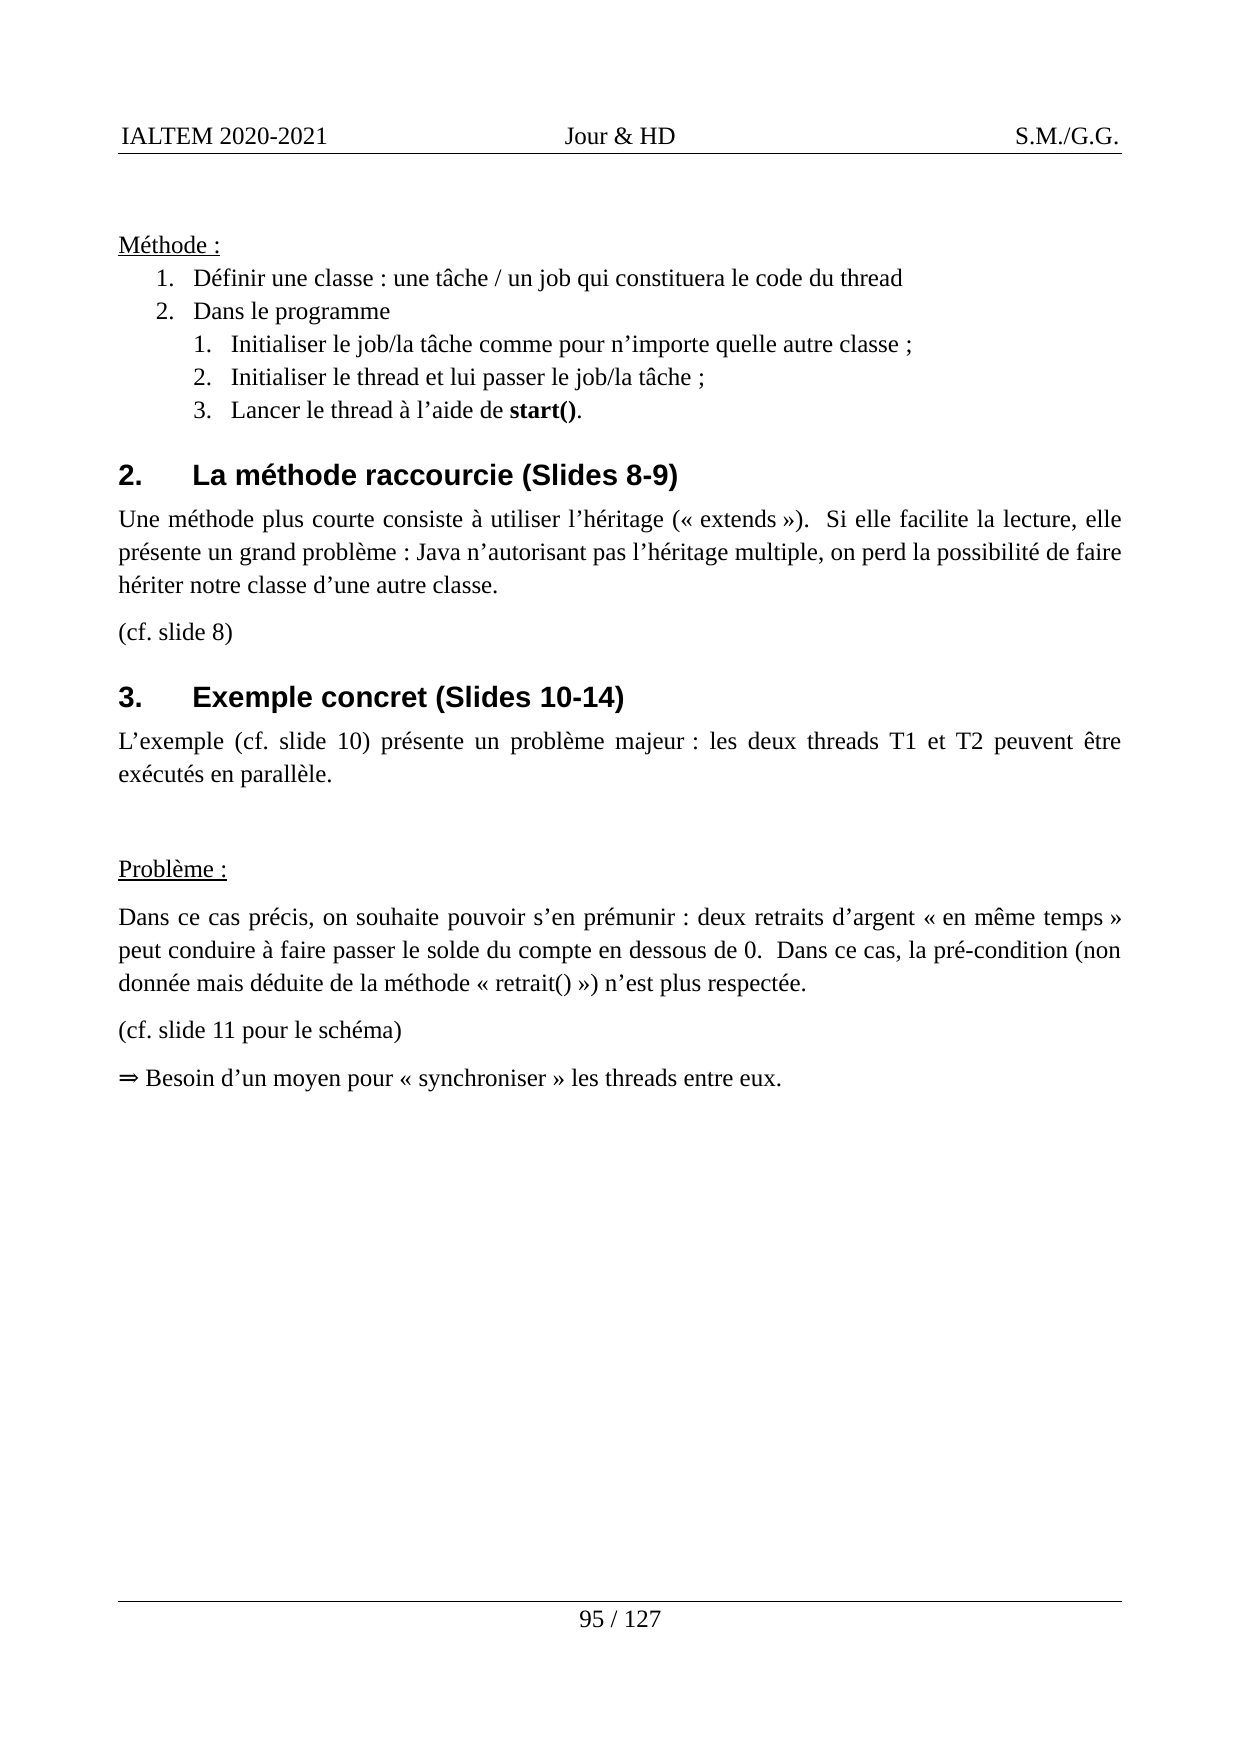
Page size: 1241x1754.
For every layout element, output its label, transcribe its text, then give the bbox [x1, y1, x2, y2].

text (cf. slide 11 pour le schéma) [118, 1015, 1122, 1044]
list Définir une classe : une tâche / un job qui constituera le code du thread [156, 263, 1122, 292]
subtitle La méthode raccourcie (Slides 8-9) [118, 458, 1122, 491]
text Problème : [118, 854, 1122, 883]
list Initialiser le job/la tâche comme pour n’importe quelle autre classe ; [193, 329, 1122, 358]
text (cf. slide 8) [118, 617, 1122, 646]
list Lancer le thread à l’aide de start(). [193, 395, 1122, 424]
text L’exemple (cf. slide 10) présente un problème majeur : les deux threads T1 et T2 peuvent être exécutés en parallèle. [118, 726, 1122, 788]
list Dans le programme [156, 296, 1122, 325]
text Une méthode plus courte consiste à utiliser l’héritage (« extends »). Si elle facilite la lecture, elle présente un grand problème : Java n’autorisant pas l’héritage multiple, on perd la possibilité de faire hériter notre classe d’une autre classe. [118, 504, 1122, 599]
text Dans ce cas précis, on souhaite pouvoir s’en prémunir : deux retraits d’argent « en même temps » peut conduire à faire passer le solde du compte en dessous de 0. Dans ce cas, la pré-condition (non donnée mais déduite de la méthode « retrait() ») n’est plus respectée. [118, 902, 1122, 997]
text Méthode : [118, 230, 1122, 259]
text ⇒ Besoin d’un moyen pour « synchroniser » les threads entre eux. [118, 1063, 1122, 1092]
list Initialiser le thread et lui passer le job/la tâche ; [193, 362, 1122, 391]
subtitle Exemple concret (Slides 10-14) [118, 680, 1122, 713]
